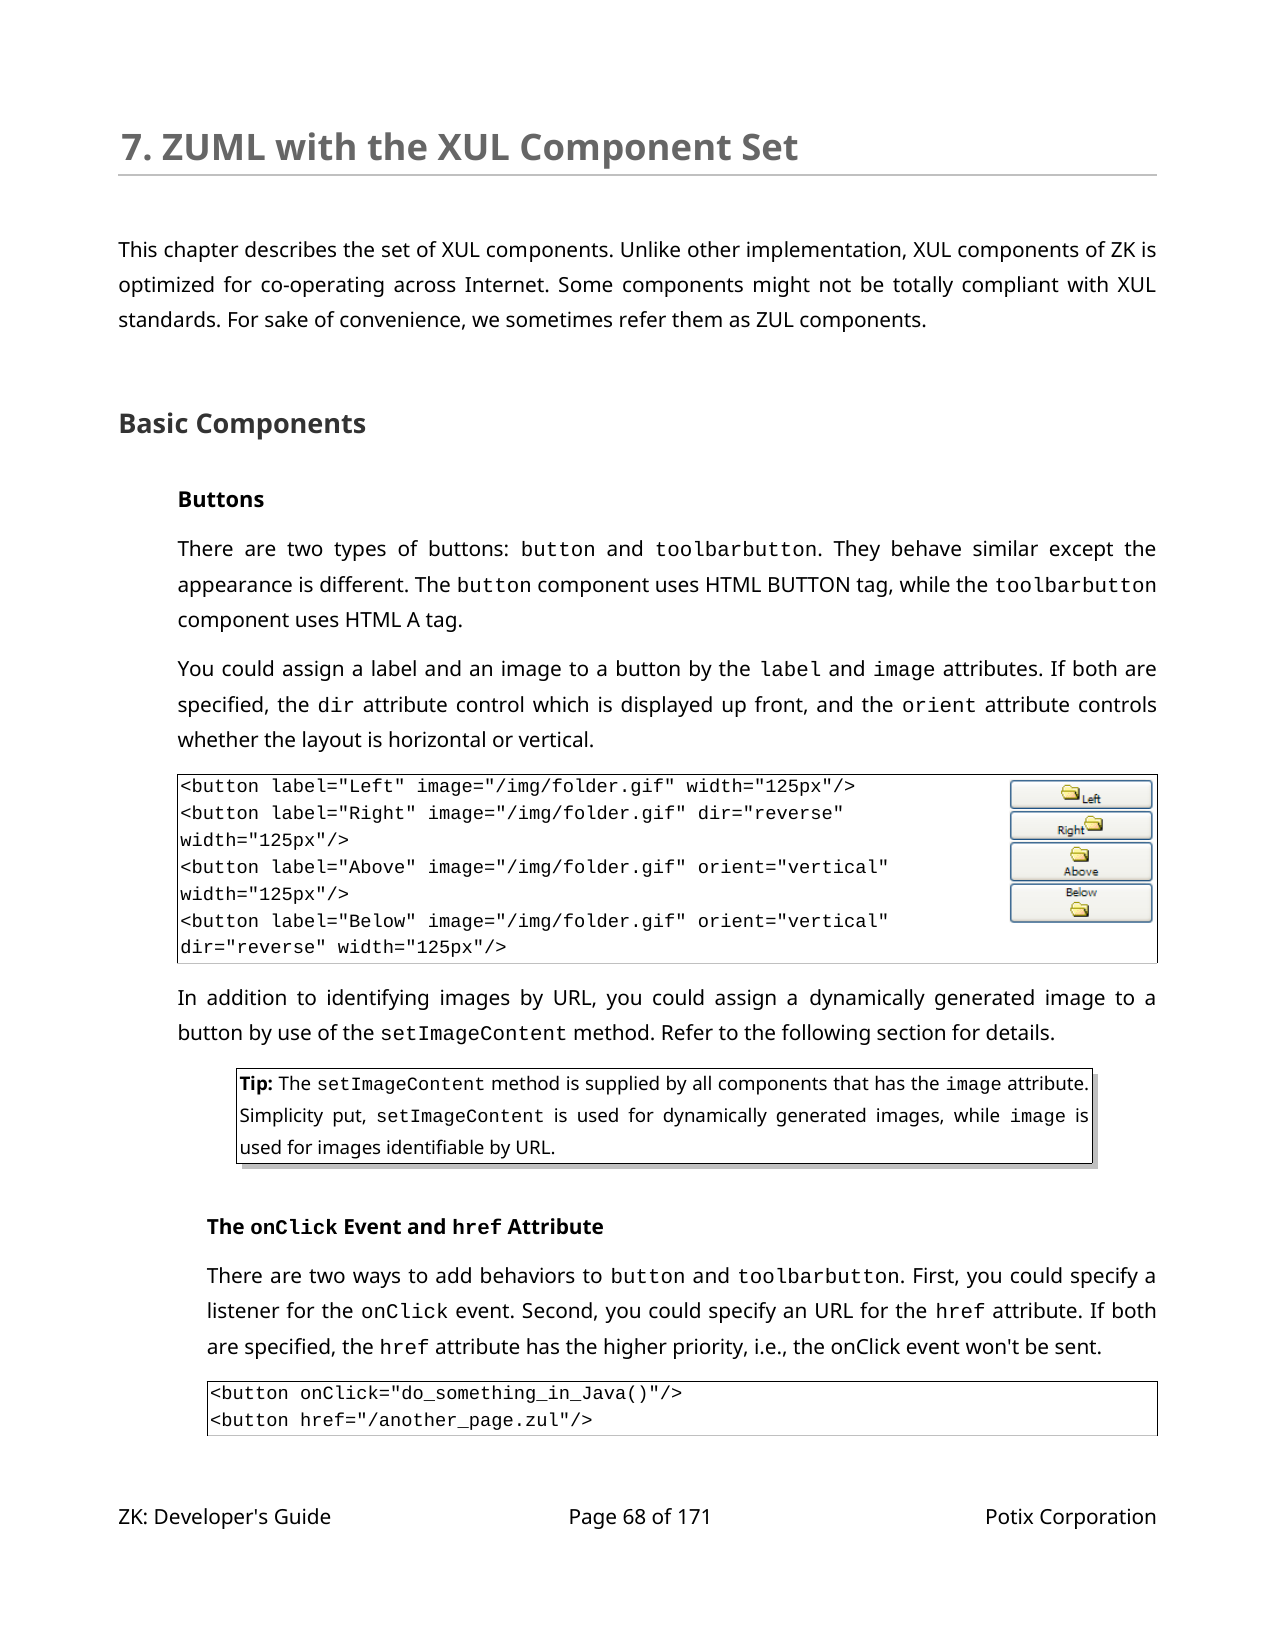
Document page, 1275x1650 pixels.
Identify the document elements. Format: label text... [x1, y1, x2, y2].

text <button label="Left" image="/img/folder.gif" width="125px"/> [178, 775, 1157, 798]
subtitle Basic Components [118, 404, 1157, 441]
subtitle 7. ZUML with the XUL Component Set [118, 118, 1157, 174]
text Tip: The setImageContent method is supplied by all components that has the image attribute. Simplicity put, setImageContent is used for dynamically generated images, while image is used for images identifiable by URL. [237, 1069, 1092, 1163]
text There are two ways to add behaviors to button and toolbarbutton. First, you could specify a listener for the onClick event. Second, you could specify an URL for the href attribute. If both are specified, the href attribute has the higher priority, i.e., the onClick event won't be sent. [207, 1261, 1157, 1361]
text This chapter describes the set of XUL components. Unlike other implementation, XUL components of ZK is optimized for co-operating across Internet. Some components might not be totally compliant with XUL standards. For sake of convenience, we sometimes refer them as ZUL components. [118, 235, 1157, 333]
text <button label="Below" image="/img/folder.gif" orient="vertical" dir="reverse" width="125px"/> [178, 909, 1157, 963]
text <button onClick="do_something_in_Java()"/> [208, 1382, 1157, 1405]
subtitle Buttons [177, 484, 1157, 514]
text <button label="Right" image="/img/folder.gif" dir="reverse" width="125px"/> [178, 801, 1008, 852]
text You could assign a label and an image to a button by the label and image attributes. If both are specified, the dir attribute control which is displayed up front, and the orient attribute controls whether the layout is horizontal or vertical. [177, 654, 1157, 753]
subtitle The onClick Event and href Attribute [207, 1212, 1157, 1240]
text <button label="Above" image="/img/folder.gif" orient="vertical" width="125px"/> [178, 855, 1008, 906]
text In addition to identifying images by URL, you could assign a dynamically generated image to a button by use of the setImageContent method. Refer to the following section for details. [177, 983, 1157, 1047]
text There are two types of buttons: button and toolbarbutton. They behave similar except the appearance is different. The button component uses HTML BUTTON tag, while the toolbarbutton component uses HTML A tag. [177, 534, 1157, 633]
text <button href="/another_page.zul"/> [208, 1408, 1157, 1435]
picture [1008, 778, 1156, 925]
